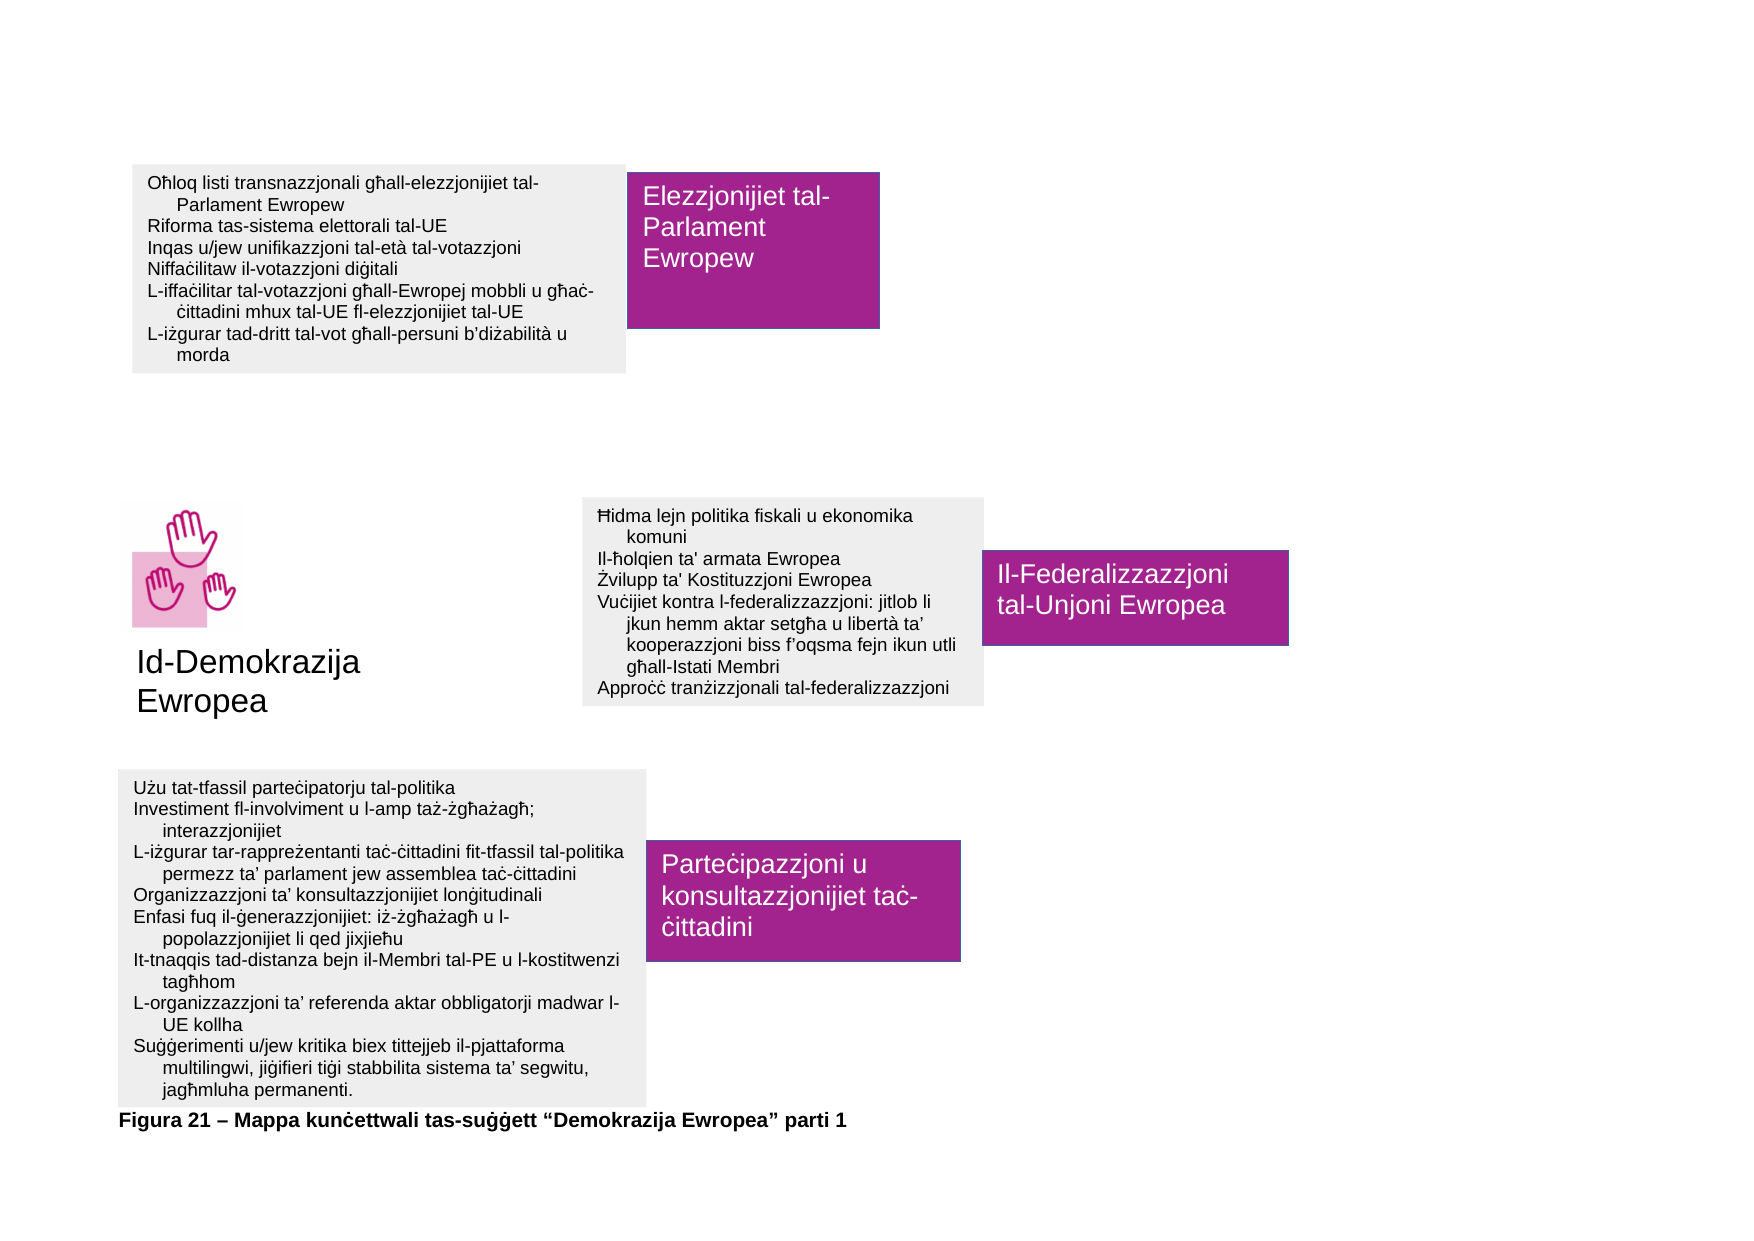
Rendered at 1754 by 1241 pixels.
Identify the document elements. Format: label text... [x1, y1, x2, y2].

picture [120, 500, 245, 632]
text Figura 21 – Mappa kunċettwali tas-suġġett “Demokrazija Ewropea” parti 1 [118, 177, 1289, 1131]
